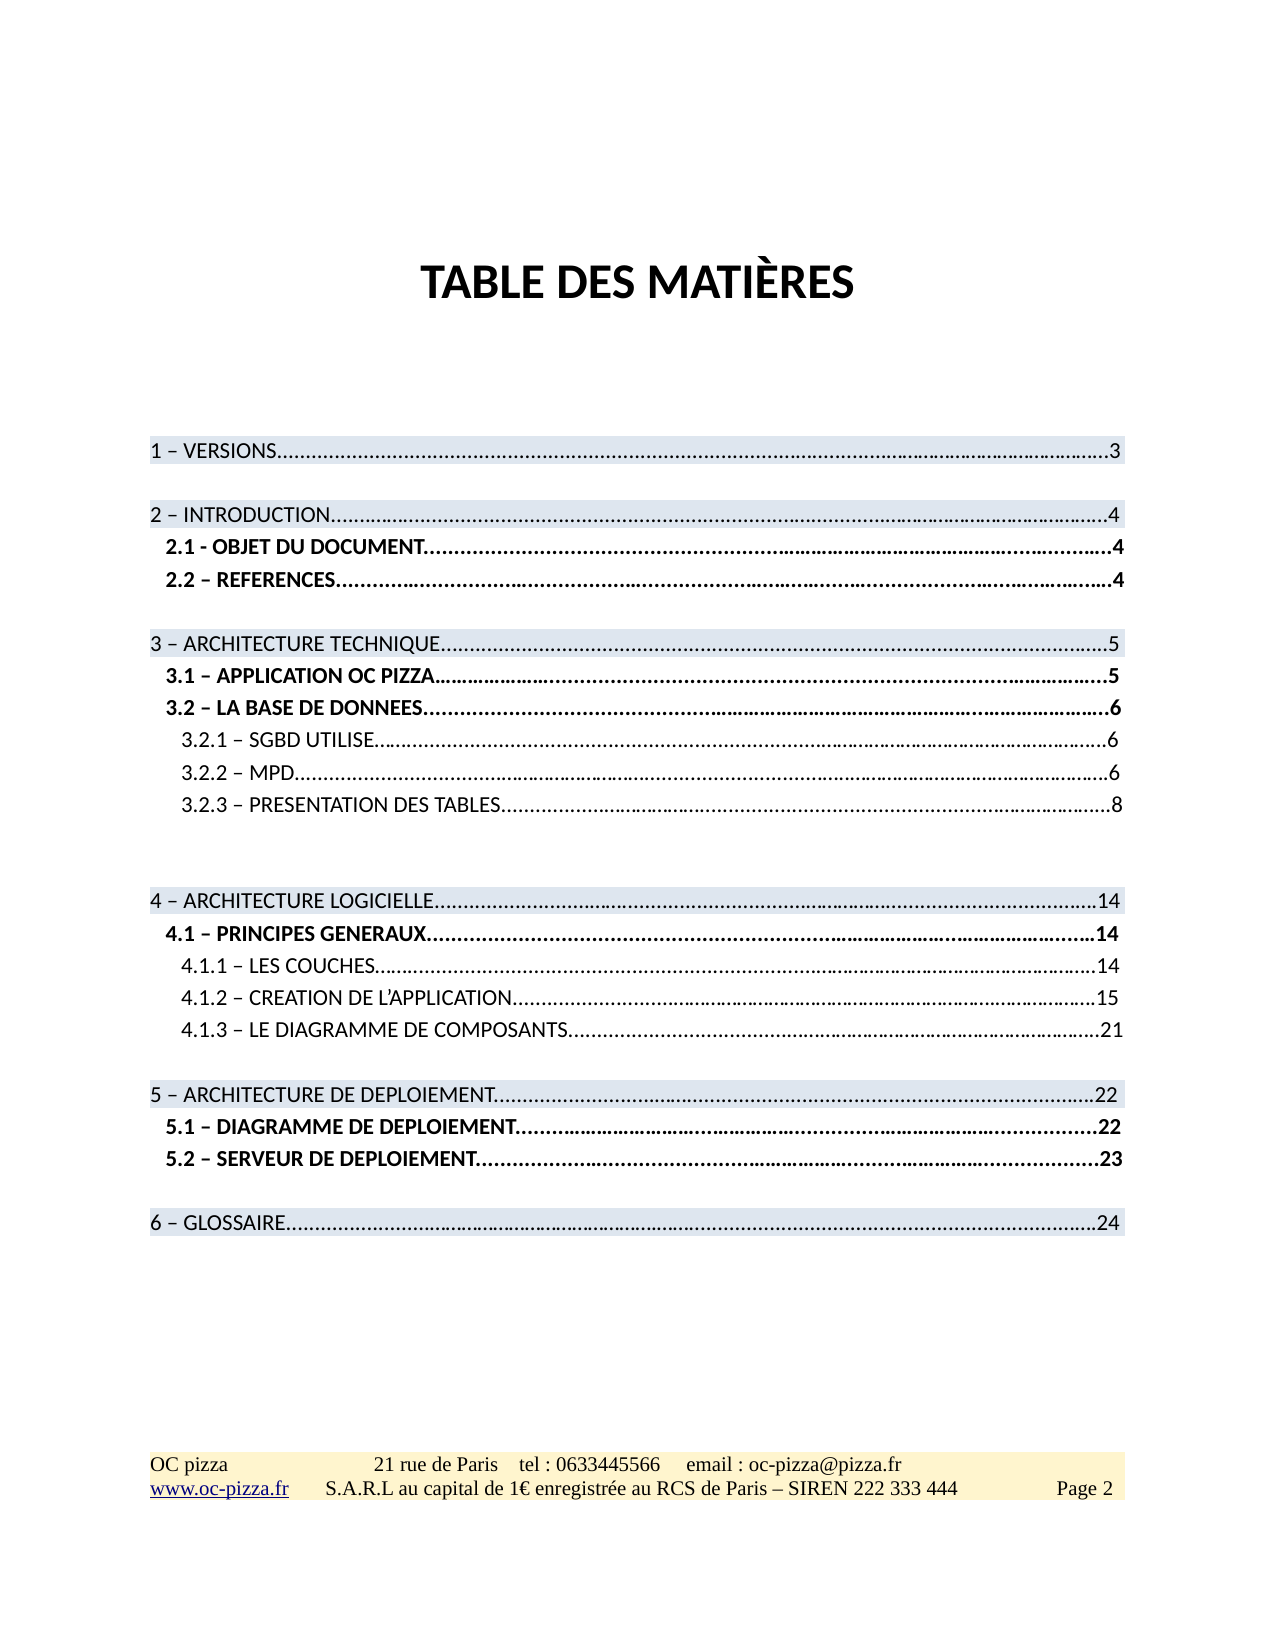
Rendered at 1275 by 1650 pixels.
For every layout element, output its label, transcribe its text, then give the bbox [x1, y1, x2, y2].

text 4.1.2 – CREATION DE L’APPLICATION............................…………………………………………………….……………….15 [150, 983, 1125, 1011]
text 4.1.1 – LES COUCHES…….......................................................................……………………………………………..14 [150, 951, 1125, 979]
text 5.1 – DIAGRAMME DE DEPLOIEMENT........……………………...……………..............………………….................22 [150, 1112, 1125, 1140]
text 3.2 – LA BASE DE DONNEES...............................................…………………………………………..…………………..6 [150, 693, 1125, 721]
text 6 – GLOSSAIRE.........................…………………………………….……...................................................................….24 [150, 1208, 1125, 1236]
text 3.2.3 – PRESENTATION DES TABLES..................………………....................................................………………...8 [150, 790, 1125, 818]
text 5.2 – SERVEUR DE DEPLOIEMENT..................…........................……………….........……………...................23 [150, 1144, 1125, 1172]
text 3.2.1 – SGBD UTILISE……........................................................................……………………………………………...6 [150, 726, 1125, 754]
text 3 – ARCHITECTURE TECHNIQUE...............................................................................................................…..5 [150, 629, 1125, 657]
text 3.2.2 – MPD....................................………………………...............................…..………………………………………….6 [150, 758, 1125, 786]
text 4 – ARCHITECTURE LOGICIELLE...........................……................................…………….................................….14 [150, 887, 1125, 914]
text 2.2 – REFERENCES...........…...............…................….................…..…..….....…..................…...…..….…..….4 [150, 565, 1125, 593]
text TABLE DES MATIÈRES [150, 249, 1125, 311]
text 3.1 – APPLICATION OC PIZZA…………………...........................................................................……………...5 [150, 661, 1125, 689]
text 2.1 - OBJET DU DOCUMENT..........................................................……………………………………....…......…..4 [150, 532, 1125, 561]
text 4.1.3 – LE DIAGRAMME DE COMPOSANTS......................................…...……………………………………………..21 [150, 1015, 1125, 1043]
text 4.1 – PRINCIPES GENERAUX..................................................................…………………..………………....…14 [150, 919, 1125, 947]
text 1 – VERSIONS..........................................................................................….............…………………………………...3 [150, 436, 1125, 464]
text 5 – ARCHITECTURE DE DEPLOIEMENT............................……...................................................................….22 [150, 1080, 1125, 1108]
text 2 – INTRODUCTION.......……....................................................................….............…………………………………...4 [150, 500, 1125, 528]
